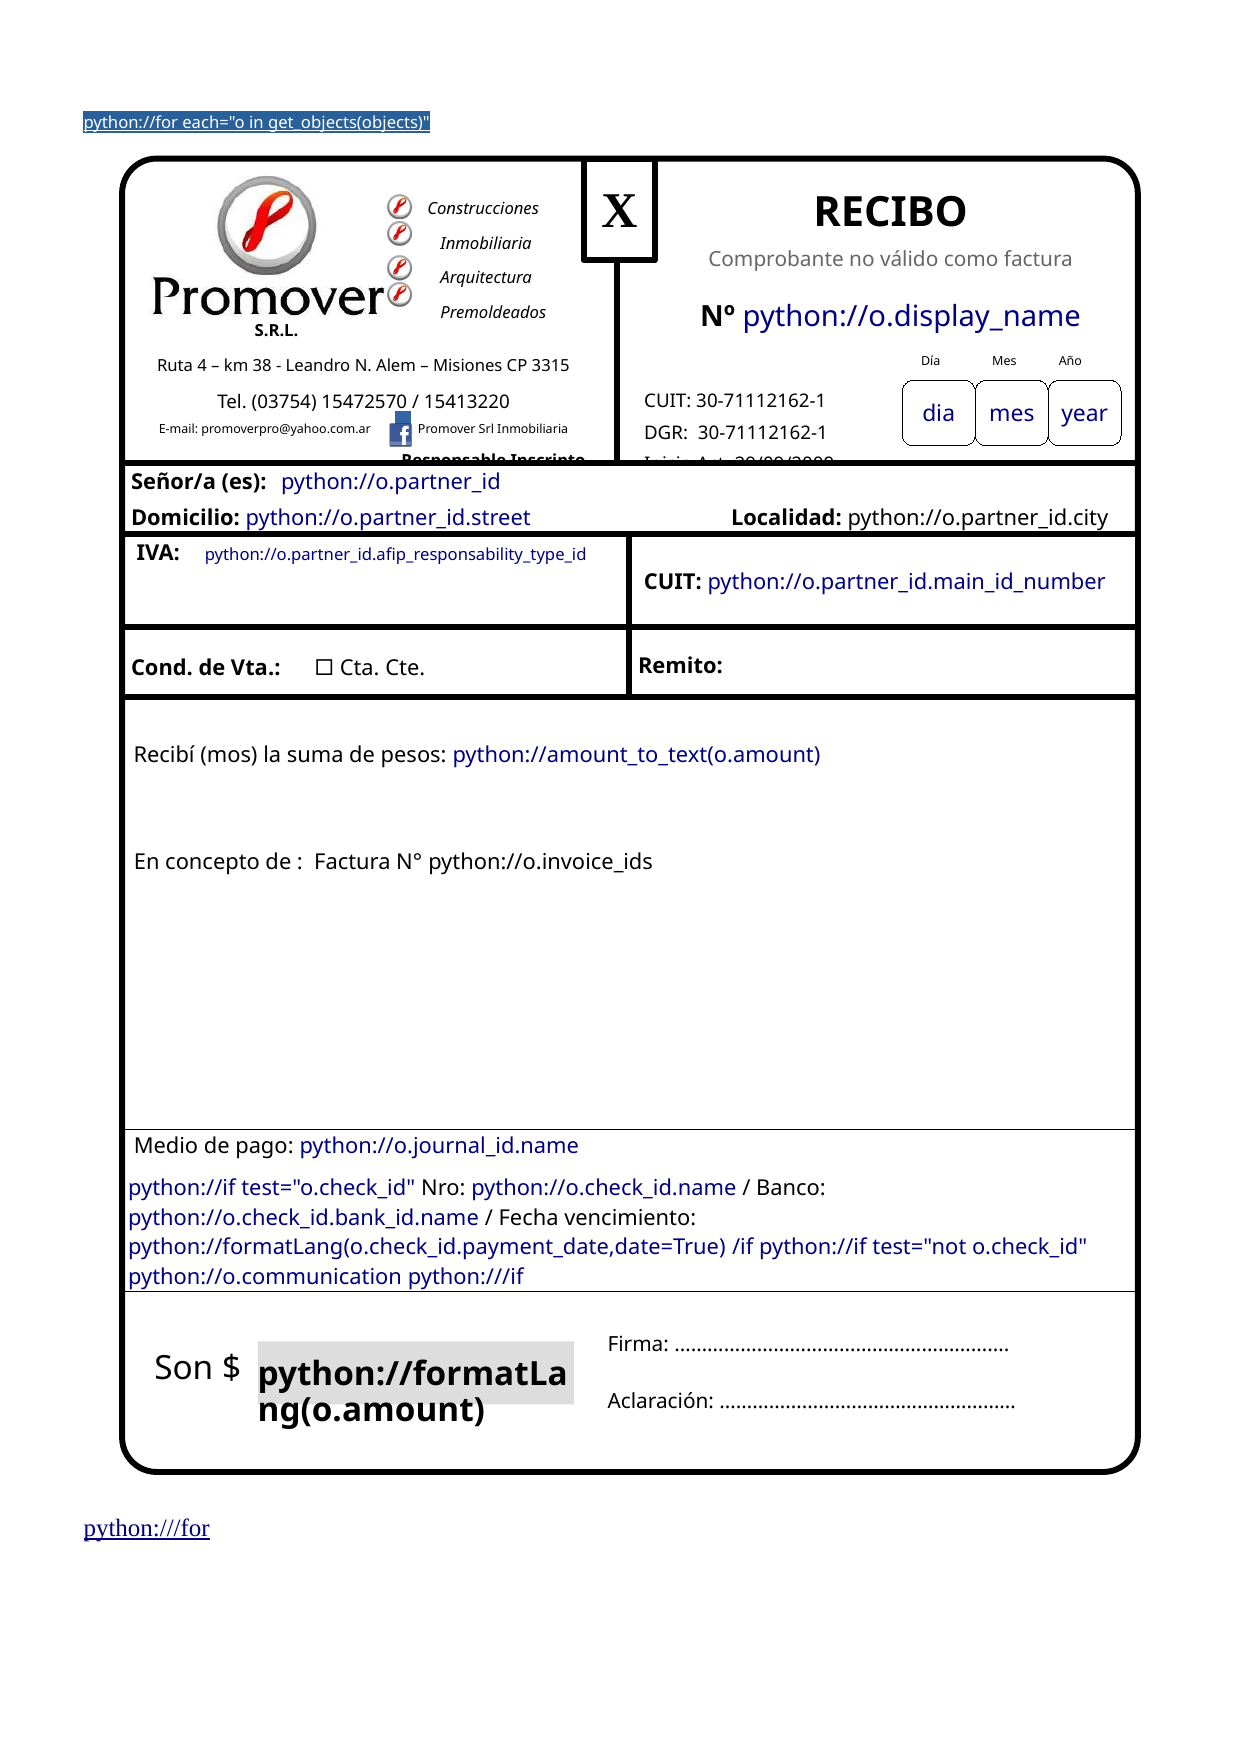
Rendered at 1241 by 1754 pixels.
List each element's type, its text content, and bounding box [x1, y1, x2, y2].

text python:///for [83, 1513, 1151, 1542]
picture [389, 423, 412, 447]
picture [147, 170, 413, 319]
text python://for each="o in get_objects(objects)" [83, 111, 1151, 133]
